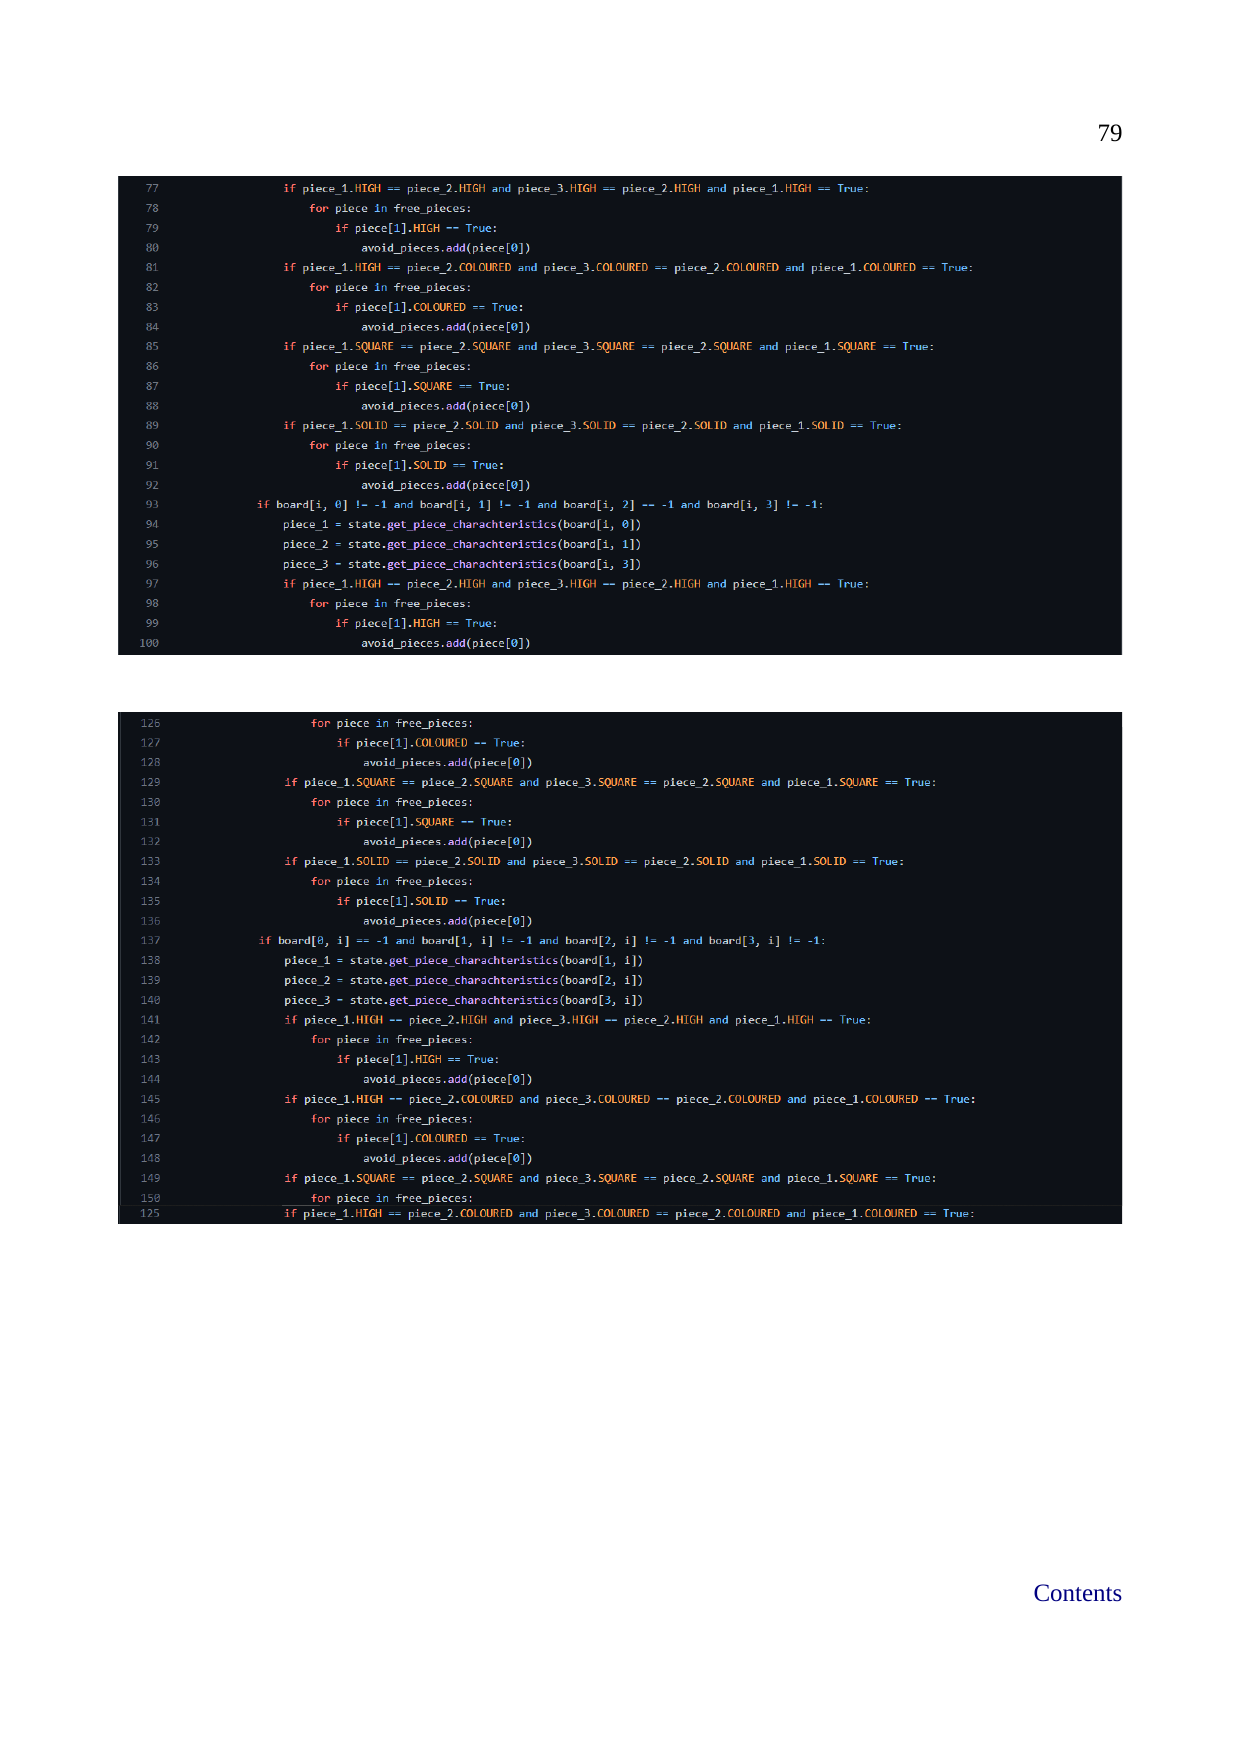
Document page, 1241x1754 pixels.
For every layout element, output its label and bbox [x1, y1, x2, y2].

picture [118, 176, 1123, 655]
picture [118, 712, 1123, 1224]
